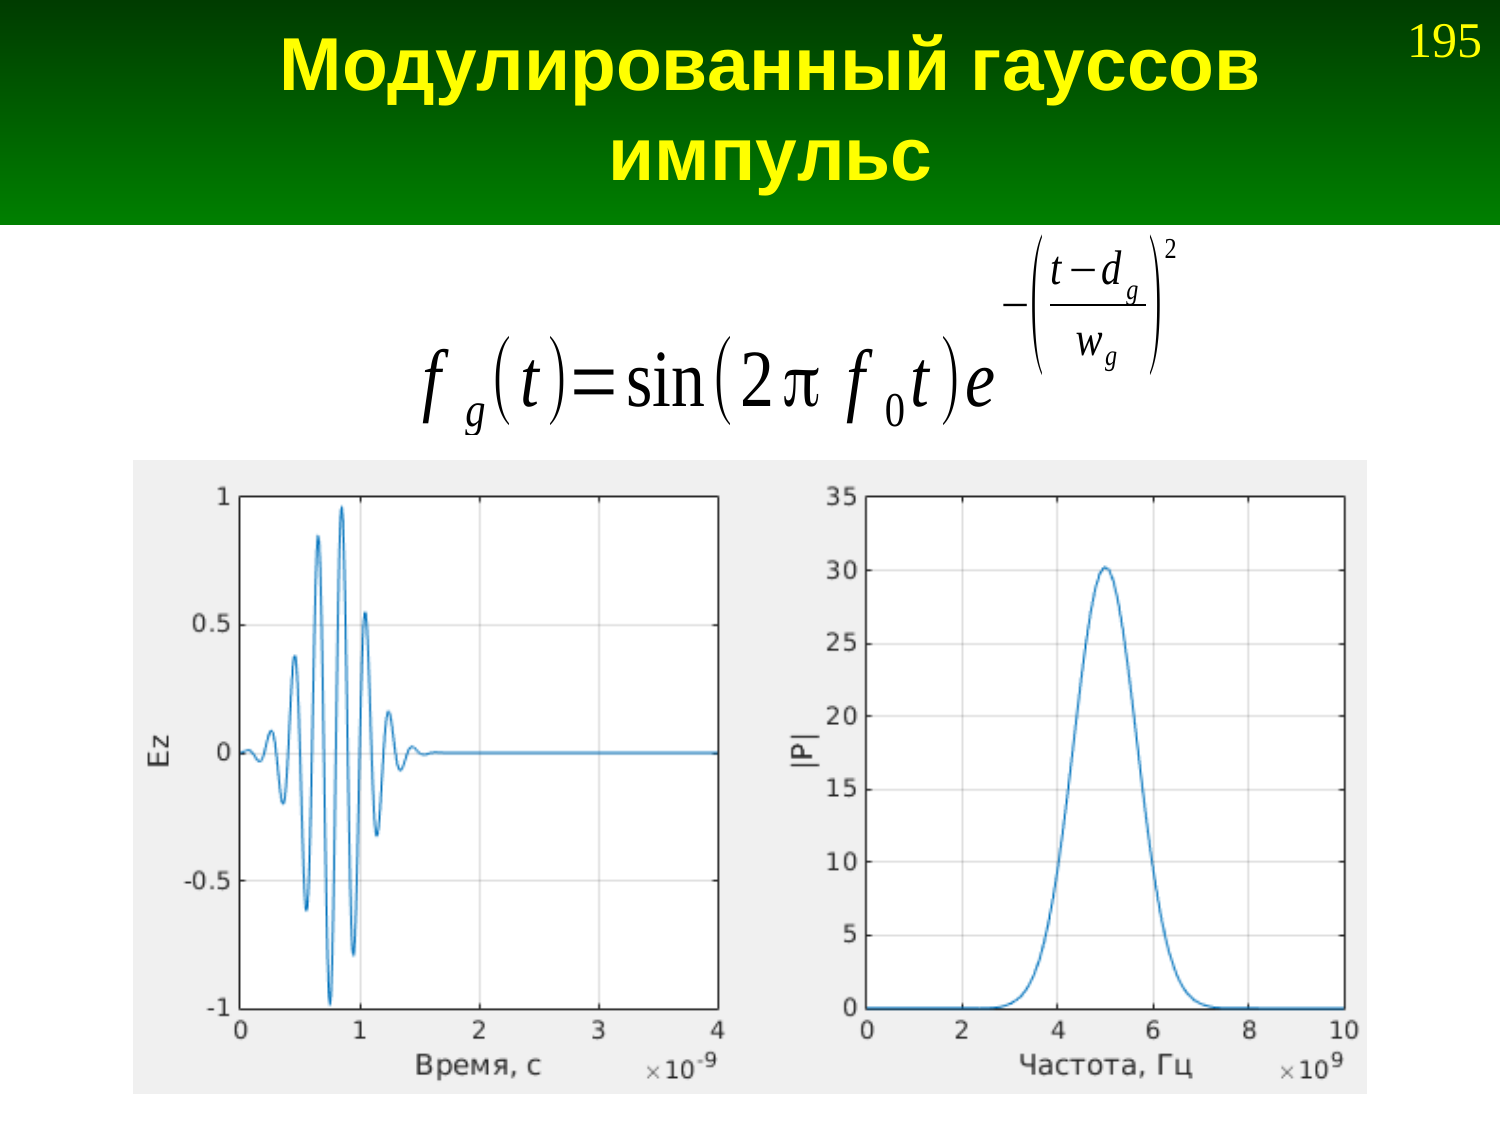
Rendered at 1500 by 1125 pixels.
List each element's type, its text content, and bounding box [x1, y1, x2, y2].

picture [133, 460, 1367, 1094]
title Модулированный гауссов импульс [100, 7, 1441, 204]
chart [393, 233, 1193, 435]
